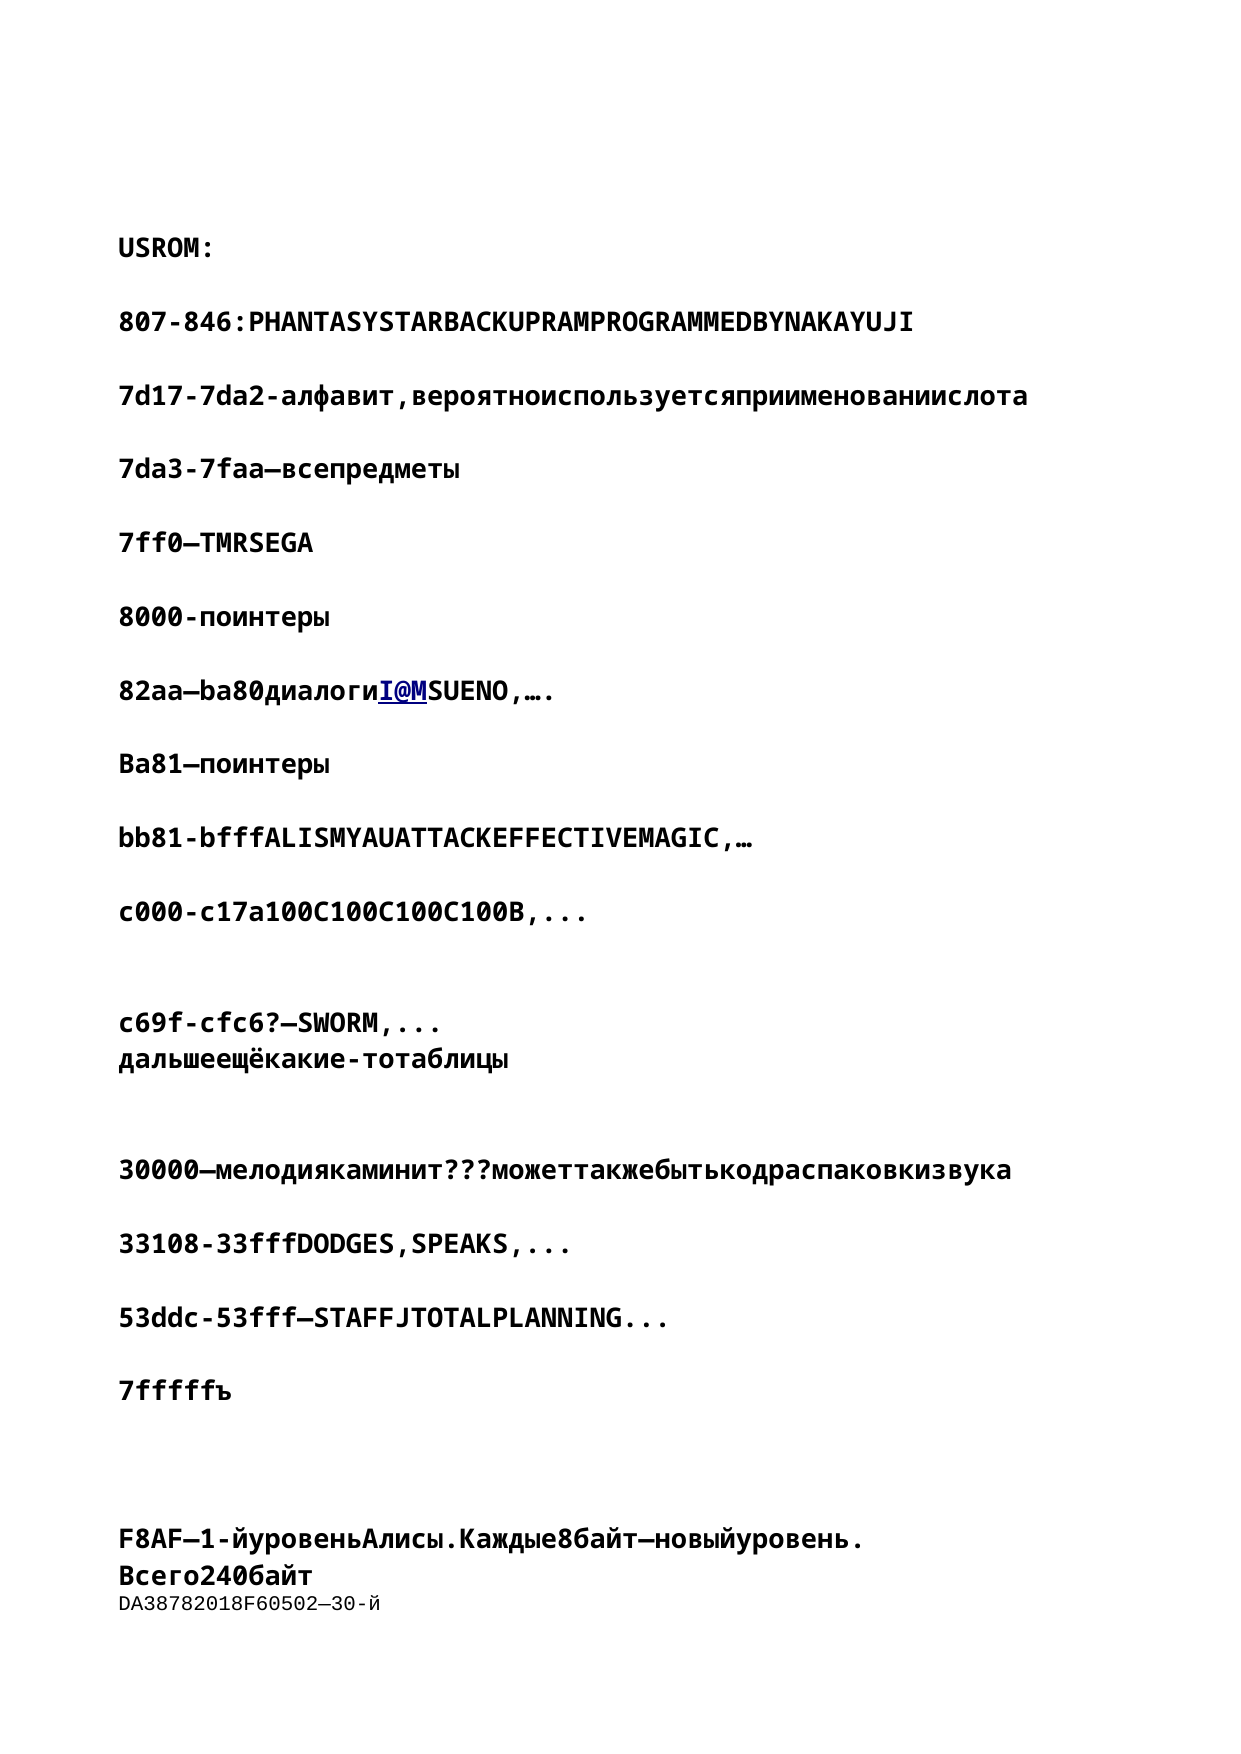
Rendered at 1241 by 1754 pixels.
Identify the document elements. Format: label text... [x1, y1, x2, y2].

text 7ff0—TMRSEGA [118, 524, 1122, 561]
text 30000—мелодиякаминит???можеттакжебытькодраспаковкизвука [118, 1151, 1122, 1187]
text 807-846:PHANTASYSTARBACKUPRAMPROGRAMMEDBYNAKAYUJI [118, 302, 1122, 339]
text дальшеещёкакие-тотаблицы [118, 1040, 1122, 1077]
text 82aa—ba80диалогиI@MSUENO,…. [118, 671, 1122, 708]
text 7fffffъ [118, 1372, 1122, 1409]
text 7da3-7faa—всепредметы [118, 450, 1122, 487]
text c000-с17а100С100С100С100B,... [118, 892, 1122, 929]
text Всего240байт [118, 1556, 1122, 1593]
text DA38782018F60502—30-й [118, 1593, 1122, 1617]
text bb81-bfffALISMYAUATTACKEFFECTIVEMAGIC,… [118, 819, 1122, 856]
text USROM: [118, 229, 1122, 266]
text 53ddc-53fff—STAFFJTOTALPLANNING... [118, 1298, 1122, 1335]
text c69f-cfc6?—SWORM,... [118, 1003, 1122, 1040]
text Ba81—поинтеры [118, 745, 1122, 782]
text 8000-поинтеры [118, 597, 1122, 634]
text F8AF—1-йуровеньАлисы.Каждые8байт—новыйуровень. [118, 1519, 1122, 1556]
text 33108-33fffDODGES,SPEAKS,... [118, 1224, 1122, 1261]
text 7d17-7da2-алфавит,вероятноиспользуетсяприименованиислота [118, 376, 1122, 413]
